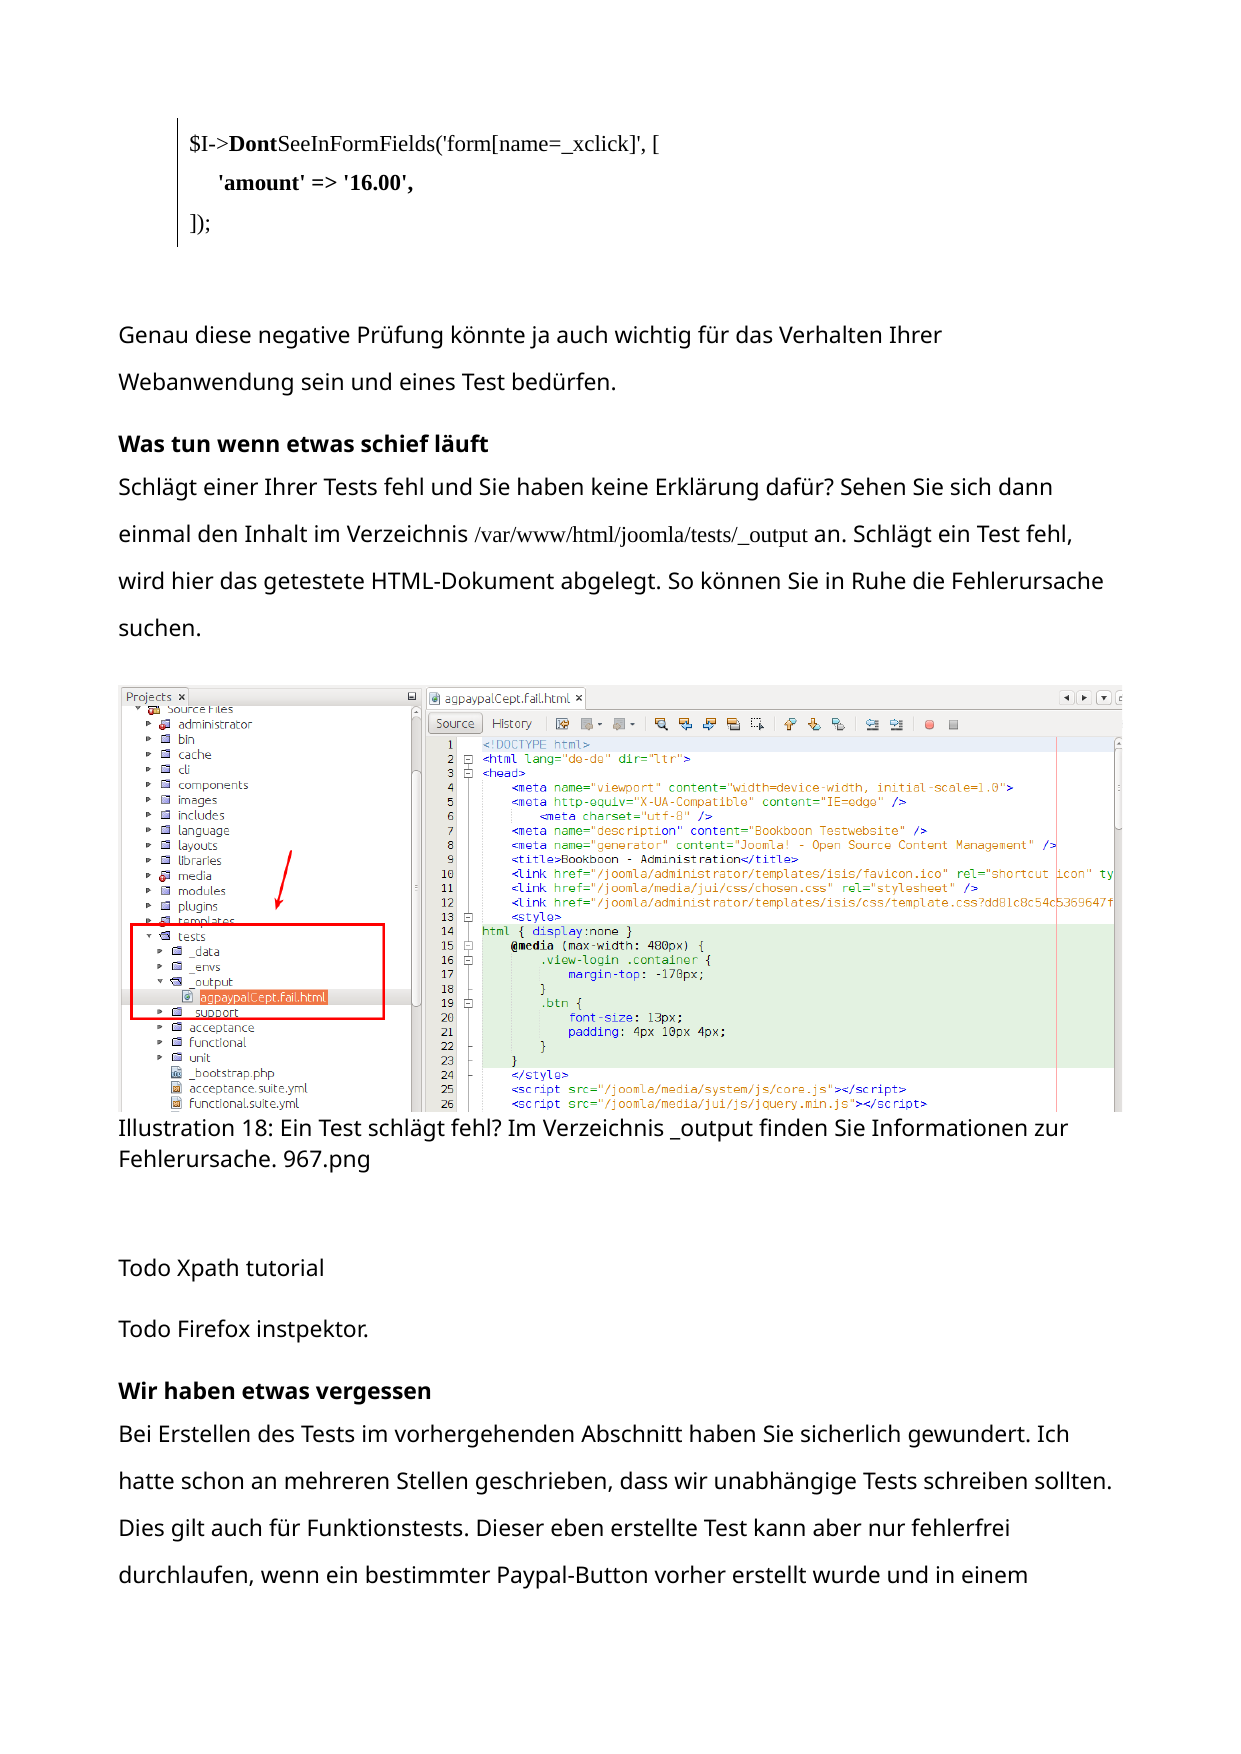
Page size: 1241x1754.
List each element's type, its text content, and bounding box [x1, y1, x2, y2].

picture [118, 685, 1123, 1112]
subtitle Was tun wenn etwas schief läuft [118, 427, 1122, 459]
text Bei Erstellen des Tests im vorhergehenden Abschnitt haben Sie sicherlich gewundert. Ich hatte schon an mehreren Stellen geschrieben, dass wir unabhängige Tests schreiben sollten. Dies gilt auch für Funktionstests. Dieser eben erstellte Test kann aber nur fehlerfrei durchlaufen, wenn ein bestimmter Paypal-Button vorher erstellt wurde und in einem [118, 1418, 1122, 1590]
text Genau diese negative Prüfung könnte ja auch wichtig für das Verhalten Ihrer Webanwendung sein und eines Test bedürfen. [118, 319, 1122, 397]
text Schlägt einer Ihrer Tests fehl und Sie haben keine Erklärung dafür? Sehen Sie sich dann einmal den Inhalt im Verzeichnis /var/www/html/joomla/tests/_output an. Schlägt ein Test fehl, wird hier das getestete HTML-Dokument abgelegt. So können Sie in Ruhe die Fehlerursache suchen. [118, 471, 1122, 643]
text Todo Firefox instpektor. [118, 1313, 1122, 1344]
subtitle Wir haben etwas vergessen [118, 1374, 1122, 1406]
text Illustration 18: Ein Test schlägt fehl? Im Verzeichnis _output finden Sie Informationen zur Fehlerursache. 967.png [118, 1112, 1122, 1174]
text $I->DontSeeInFormFields('form[name=_xclick]', [ 'amount' => '16.00', ]); [178, 118, 1122, 247]
text Todo Xpath tutorial [118, 1252, 1122, 1283]
